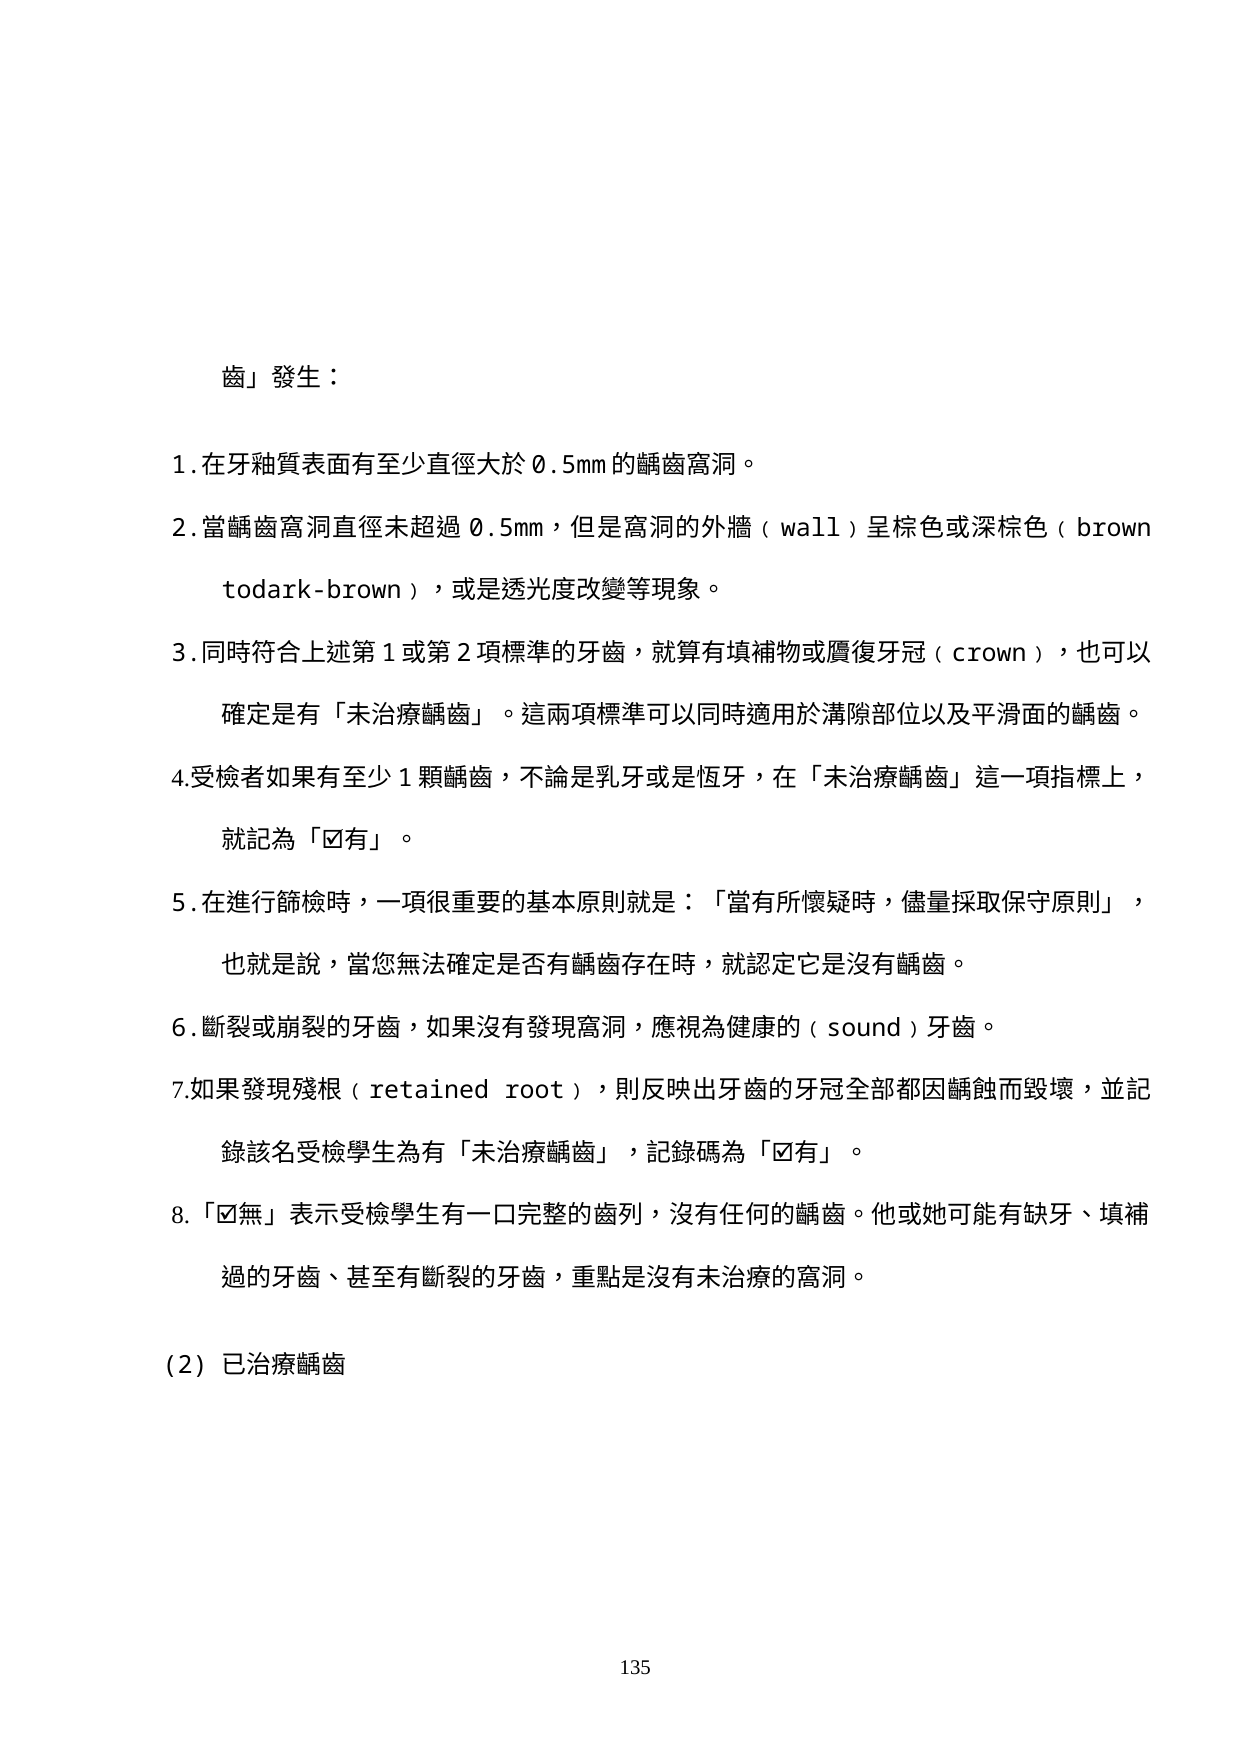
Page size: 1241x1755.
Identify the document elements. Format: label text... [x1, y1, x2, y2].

list 齒」發生： [162, 334, 1152, 396]
list 在牙釉質表面有至少直徑大於0.5mm的齲齒窩洞。 [171, 421, 1152, 484]
list 受檢者如果有至少1顆齲齒，不論是乳牙或是恆牙，在「未治療齲齒」這一項指標上，就記為「有」。 [171, 734, 1152, 859]
list 同時符合上述第1或第2項標準的牙齒，就算有填補物或贗復牙冠﹙crown﹚，也可以確定是有「未治療齲齒」。這兩項標準可以同時適用於溝隙部位以及平滑面的齲齒。 [171, 609, 1152, 734]
list 如果發現殘根﹙retained root﹚，則反映出牙齒的牙冠全部都因齲蝕而毀壞，並記錄該名受檢學生為有「未治療齲齒」，記錄碼為「有」。 [171, 1046, 1152, 1171]
list 當齲齒窩洞直徑未超過0.5mm，但是窩洞的外牆﹙wall﹚呈棕色或深棕色﹙brown todark-brown﹚，或是透光度改變等現象。 [171, 484, 1152, 609]
list 斷裂或崩裂的牙齒，如果沒有發現窩洞，應視為健康的﹙sound﹚牙齒。 [171, 984, 1152, 1046]
list 「無」表示受檢學生有一口完整的齒列，沒有任何的齲齒。他或她可能有缺牙、填補過的牙齒、甚至有斷裂的牙齒，重點是沒有未治療的窩洞。 [171, 1171, 1152, 1296]
list 已治療齲齒 [162, 1321, 1152, 1384]
list 在進行篩檢時，一項很重要的基本原則就是：「當有所懷疑時，儘量採取保守原則」，也就是說，當您無法確定是否有齲齒存在時，就認定它是沒有齲齒。 [171, 859, 1152, 984]
